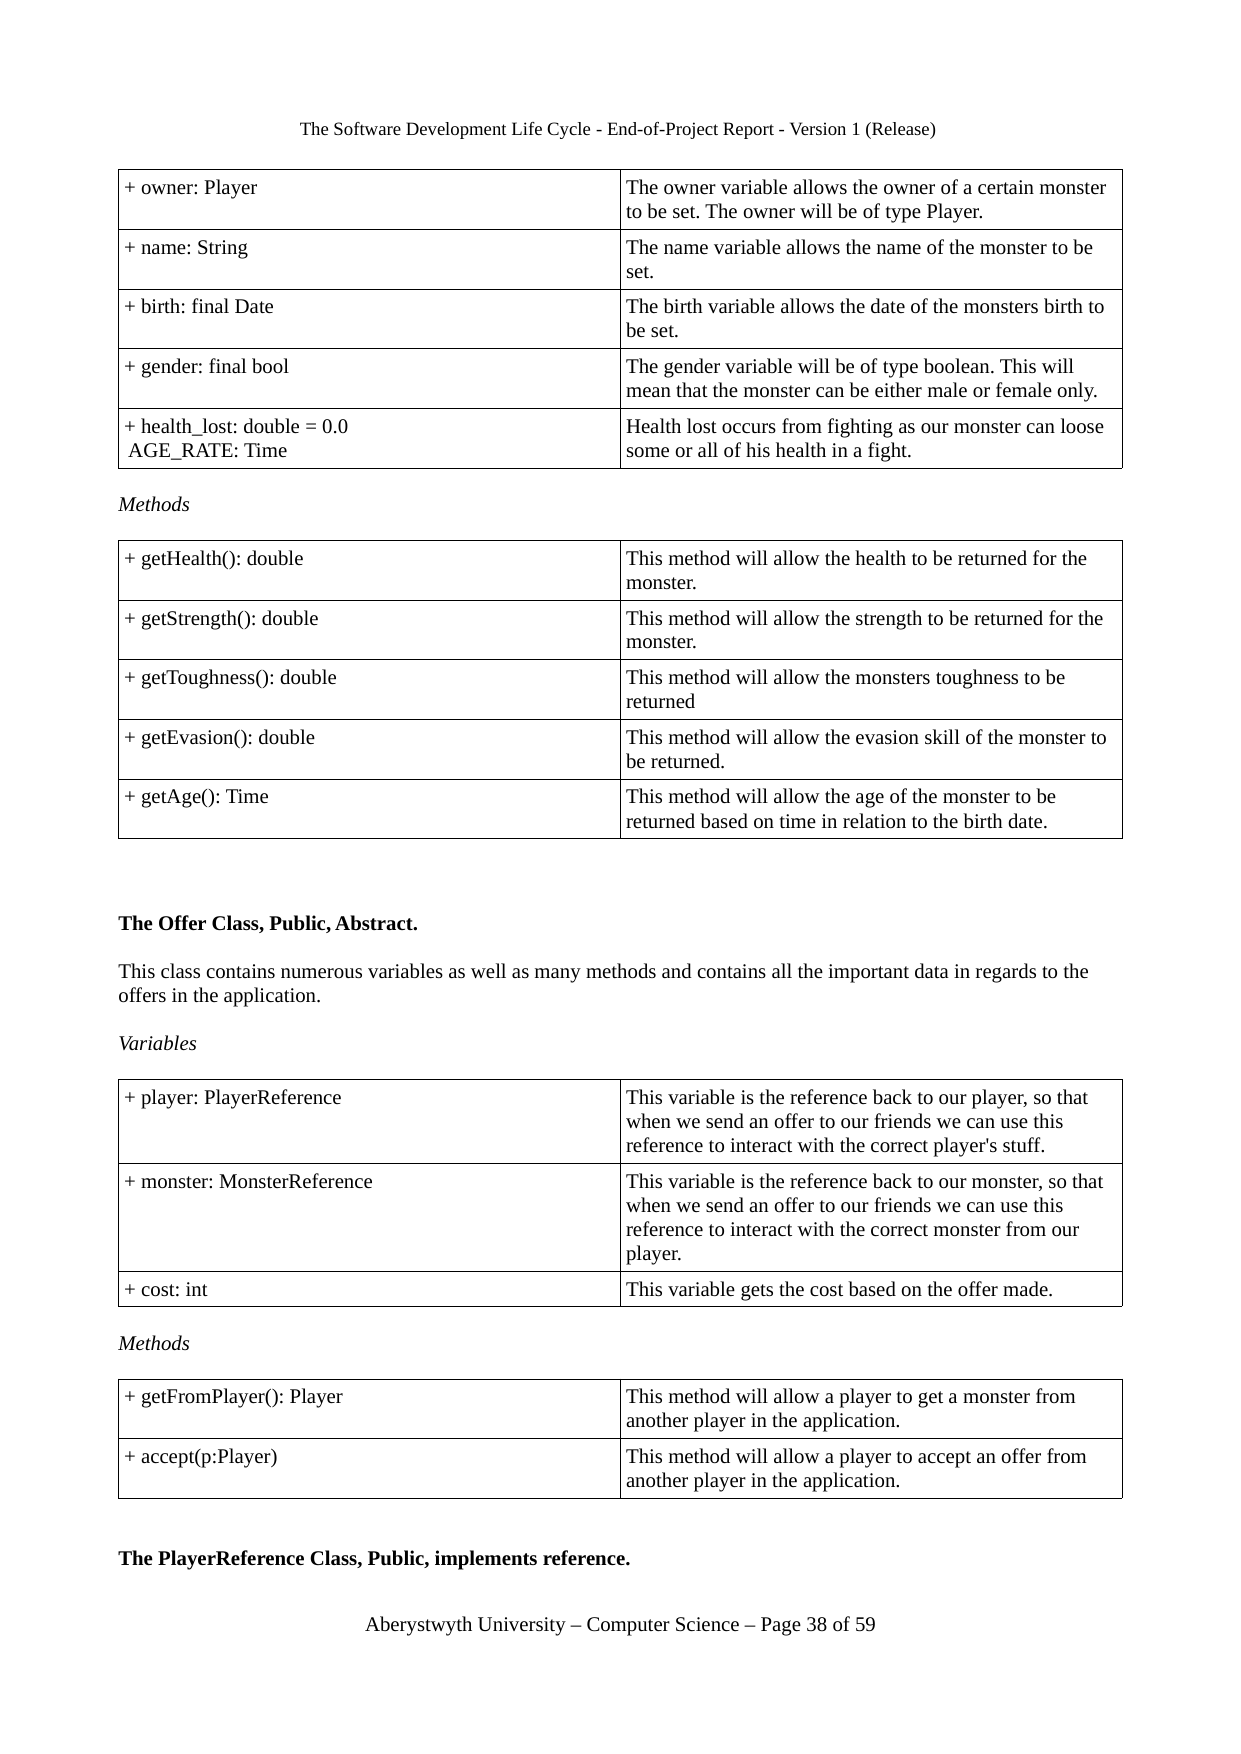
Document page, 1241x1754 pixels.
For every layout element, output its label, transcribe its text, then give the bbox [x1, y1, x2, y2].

text This class contains numerous variables as well as many methods and contains all the important data in regards to the offers in the application. [118, 959, 1122, 1007]
table_header This variable is the reference back to our player, so that when we send an offer to our friends we can use this reference to interact with the correct player's stuff. [621, 1080, 1122, 1163]
table_header + getFromPlayer(): Player [119, 1380, 620, 1438]
table_cell This method will allow a player to accept an offer from another player in the application. [621, 1439, 1122, 1498]
table_cell + cost: int [119, 1272, 620, 1306]
table_cell + birth: final Date [119, 290, 620, 348]
table_cell + accept(p:Player) [119, 1439, 620, 1498]
table_cell + getAge(): Time [119, 780, 620, 838]
table_cell This variable gets the cost based on the offer made. [621, 1272, 1122, 1306]
table_cell The gender variable will be of type boolean. This will mean that the monster can be either male or female only. [621, 349, 1122, 408]
table_cell + name: String [119, 230, 620, 288]
table_header + owner: Player [119, 170, 620, 229]
table_header The owner variable allows the owner of a certain monster to be set. The owner will be of type Player. [621, 170, 1122, 229]
table_cell This method will allow the monsters toughness to be returned [621, 660, 1122, 719]
table_header This method will allow a player to get a monster from another player in the application. [621, 1380, 1122, 1438]
table_header + player: PlayerReference [119, 1080, 620, 1163]
table_cell This variable is the reference back to our monster, so that when we send an offer to our friends we can use this reference to interact with the correct monster from our player. [621, 1164, 1122, 1271]
table_cell + getEvasion(): double [119, 720, 620, 779]
text The PlayerReference Class, Public, implements reference. [118, 1546, 1122, 1570]
table_header + getHealth(): double [119, 541, 620, 599]
text Methods [118, 492, 1122, 516]
table_header This method will allow the health to be returned for the monster. [621, 541, 1122, 599]
table_cell This method will allow the evasion skill of the monster to be returned. [621, 720, 1122, 779]
table_cell This method will allow the strength to be returned for the monster. [621, 601, 1122, 659]
table_cell + gender: final bool [119, 349, 620, 408]
table_cell + health_lost: double = 0.0 AGE_RATE: Time [119, 409, 620, 468]
table_cell + getStrength(): double [119, 601, 620, 659]
text The Offer Class, Public, Abstract. [118, 911, 1122, 935]
table_cell The birth variable allows the date of the monsters birth to be set. [621, 290, 1122, 348]
table_cell + monster: MonsterReference [119, 1164, 620, 1271]
table_cell Health lost occurs from fighting as our monster can loose some or all of his health in a fight. [621, 409, 1122, 468]
table_cell The name variable allows the name of the monster to be set. [621, 230, 1122, 288]
text Methods [118, 1330, 1122, 1354]
table_cell + getToughness(): double [119, 660, 620, 719]
text Variables [118, 1031, 1122, 1055]
table_cell This method will allow the age of the monster to be returned based on time in relation to the birth date. [621, 780, 1122, 838]
